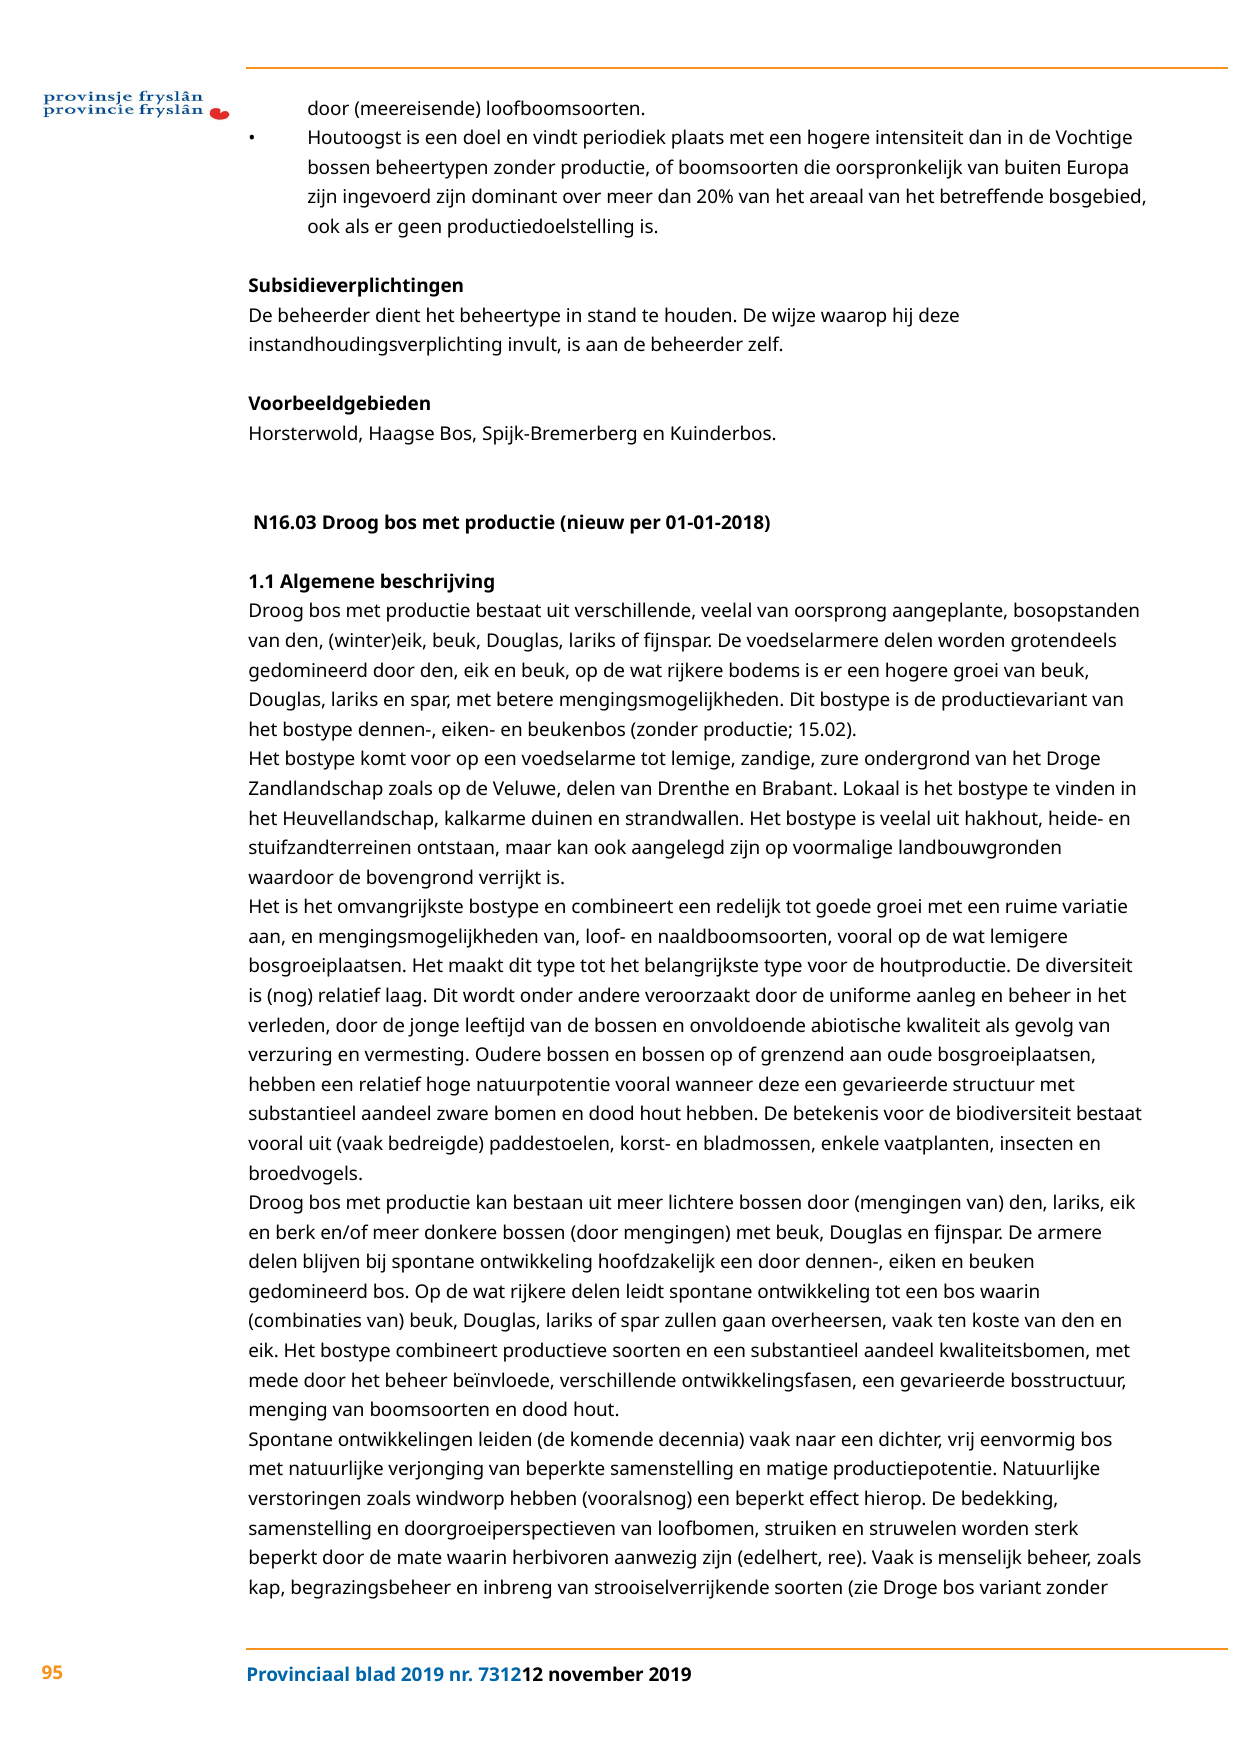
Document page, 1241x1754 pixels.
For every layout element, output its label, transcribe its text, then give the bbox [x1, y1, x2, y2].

text Droog bos met productie kan bestaan uit meer lichtere bossen door (mengingen van) den, lariks, eik en berk en/of meer donkere bossen (door mengingen) met beuk, Douglas en fijnspar. De armere delen blijven bij spontane ontwikkeling hoofdzakelijk een door dennen-, eiken en beuken gedomineerd bos. Op de wat rijkere delen leidt spontane ontwikkeling tot een bos waarin (combinaties van) beuk, Douglas, lariks of spar zullen gaan overheersen, vaak ten koste van den en eik. Het bostype combineert productieve soorten en een substantieel aandeel kwaliteitsbomen, met mede door het beheer beïnvloede, verschillende ontwikkelingsfasen, een gevarieerde bosstructuur, menging van boomsoorten en dood hout. [248, 1189, 1152, 1422]
text Subsidieverplichtingen [248, 272, 1152, 298]
text Voorbeeldgebieden [248, 391, 1152, 416]
list Houtoogst is een doel en vindt periodiek plaats met een hogere intensiteit dan in de Vochtige bossen beheertypen zonder productie, of boomsoorten die oorspronkelijk van buiten Europa zijn ingevoerd zijn dominant over meer dan 20% van het areaal van het betreffende bosgebied, ook als er geen productiedoelstelling is. [248, 124, 1152, 239]
text Het bostype komt voor op een voedselarme tot lemige, zandige, zure ondergrond van het Droge Zandlandschap zoals op de Veluwe, delen van Drenthe en Brabant. Lokaal is het bostype te vinden in het Heuvellandschap, kalkarme duinen en strandwallen. Het bostype is veelal uit hakhout, heide- en stuifzandterreinen ontstaan, maar kan ook aangelegd zijn op voormalige landbouwgronden waardoor de bovengrond verrijkt is. [248, 746, 1152, 890]
text Horsterwold, Haagse Bos, Spijk-Bremerberg en Kuinderbos. [248, 420, 1152, 446]
text N16.03 Droog bos met productie (nieuw per 01-01-2018) [248, 509, 1152, 535]
picture [41, 47, 231, 172]
text Spontane ontwikkelingen leiden (de komende decennia) vaak naar een dichter, vrij eenvormig bos met natuurlijke verjonging van beperkte samenstelling en matige productiepotentie. Natuurlijke verstoringen zoals windworp hebben (vooralsnog) een beperkt effect hierop. De bedekking, samenstelling en doorgroeiperspectieven van loofbomen, struiken en struwelen worden sterk beperkt door de mate waarin herbivoren aanwezig zijn (edelhert, ree). Vaak is menselijk beheer, zoals kap, begrazingsbeheer en inbreng van strooiselverrijkende soorten (zie Droge bos variant zonder [248, 1426, 1152, 1600]
text De beheerder dient het beheertype in stand te houden. De wijze waarop hij deze instandhoudingsverplichting invult, is aan de beheerder zelf. [248, 302, 1152, 357]
text Droog bos met productie bestaat uit verschillende, veelal van oorsprong aangeplante, bosopstanden van den, (winter)eik, beuk, Douglas, lariks of fijnspar. De voedselarmere delen worden grotendeels gedomineerd door den, eik en beuk, op de wat rijkere bodems is er een hogere groei van beuk, Douglas, lariks en spar, met betere mengingsmogelijkheden. Dit bostype is de productievariant van het bostype dennen-, eiken- en beukenbos (zonder productie; 15.02). [248, 598, 1152, 742]
text Het is het omvangrijkste bostype en combineert een redelijk tot goede groei met een ruime variatie aan, en mengingsmogelijkheden van, loof- en naaldboomsoorten, vooral op de wat lemigere bosgroeiplaatsen. Het maakt dit type tot het belangrijkste type voor de houtproductie. De diversiteit is (nog) relatief laag. Dit wordt onder andere veroorzaakt door de uniforme aanleg en beheer in het verleden, door de jonge leeftijd van de bossen en onvoldoende abiotische kwaliteit als gevolg van verzuring en vermesting. Oudere bossen en bossen op of grenzend aan oude bosgroeiplaatsen, hebben een relatief hoge natuurpotentie vooral wanneer deze een gevarieerde structuur met substantieel aandeel zware bomen en dood hout hebben. De betekenis voor de biodiversiteit bestaat vooral uit (vaak bedreigde) paddestoelen, korst- en bladmossen, enkele vaatplanten, insecten en broedvogels. [248, 893, 1152, 1186]
list door (meereisende) loofboomsoorten. [248, 95, 1152, 121]
text 1.1 Algemene beschrijving [248, 568, 1152, 594]
